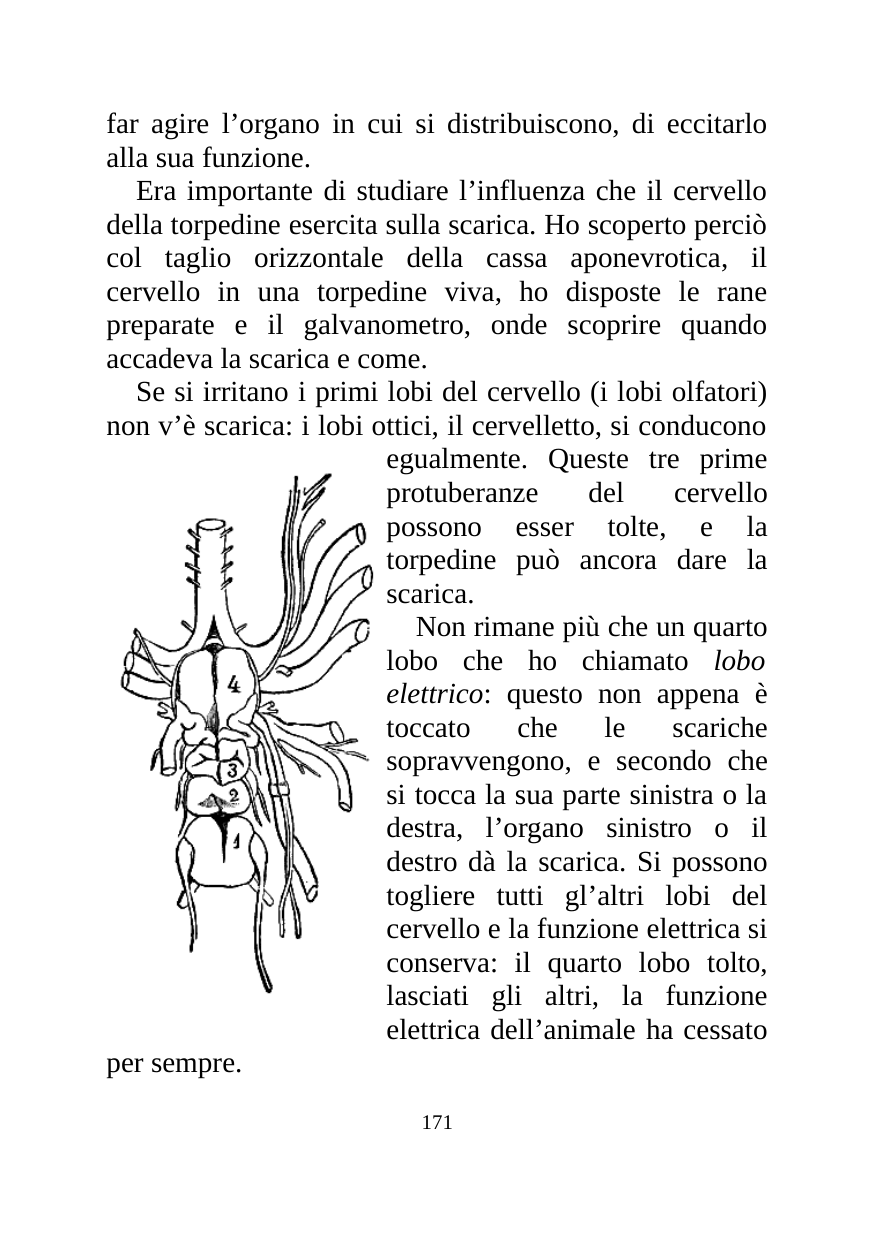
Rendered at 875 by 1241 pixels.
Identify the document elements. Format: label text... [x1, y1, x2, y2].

text Era importante di studiare l’influenza che il cervello della torpedine esercita sulla scarica. Ho scoperto perciò col taglio orizzontale della cassa aponevrotica, il cervello in una torpedine viva, ho disposte le rane preparate e il galvanometro, onde scoprire quando accadeva la scarica e come. [106, 173, 768, 374]
text Se si irritano i primi lobi del cervello (i lobi olfatori) non v’è scarica: i lobi ottici, il cervelletto, si conducono egualmente. Queste tre prime protuberanze del cervello possono esser tolte, e la torpedine può ancora dare la scarica. [106, 374, 768, 609]
picture [95, 446, 387, 1014]
text Non rimane più che un quarto lobo che ho chiamato lobo elettrico: questo non appena è toccato che le scariche sopravvengono, e secondo che si tocca la sua parte sinistra o la destra, l’organo sinistro o il destro dà la scarica. Si possono togliere tutti gl’altri lobi del cervello e la funzione elettrica si conserva: il quarto lobo tolto, lasciati gli altri, la funzione elettrica dell’animale ha cessato per sempre. [106, 609, 768, 1079]
text far agire l’organo in cui si distribuiscono, di eccitarlo alla sua funzione. [106, 106, 768, 173]
